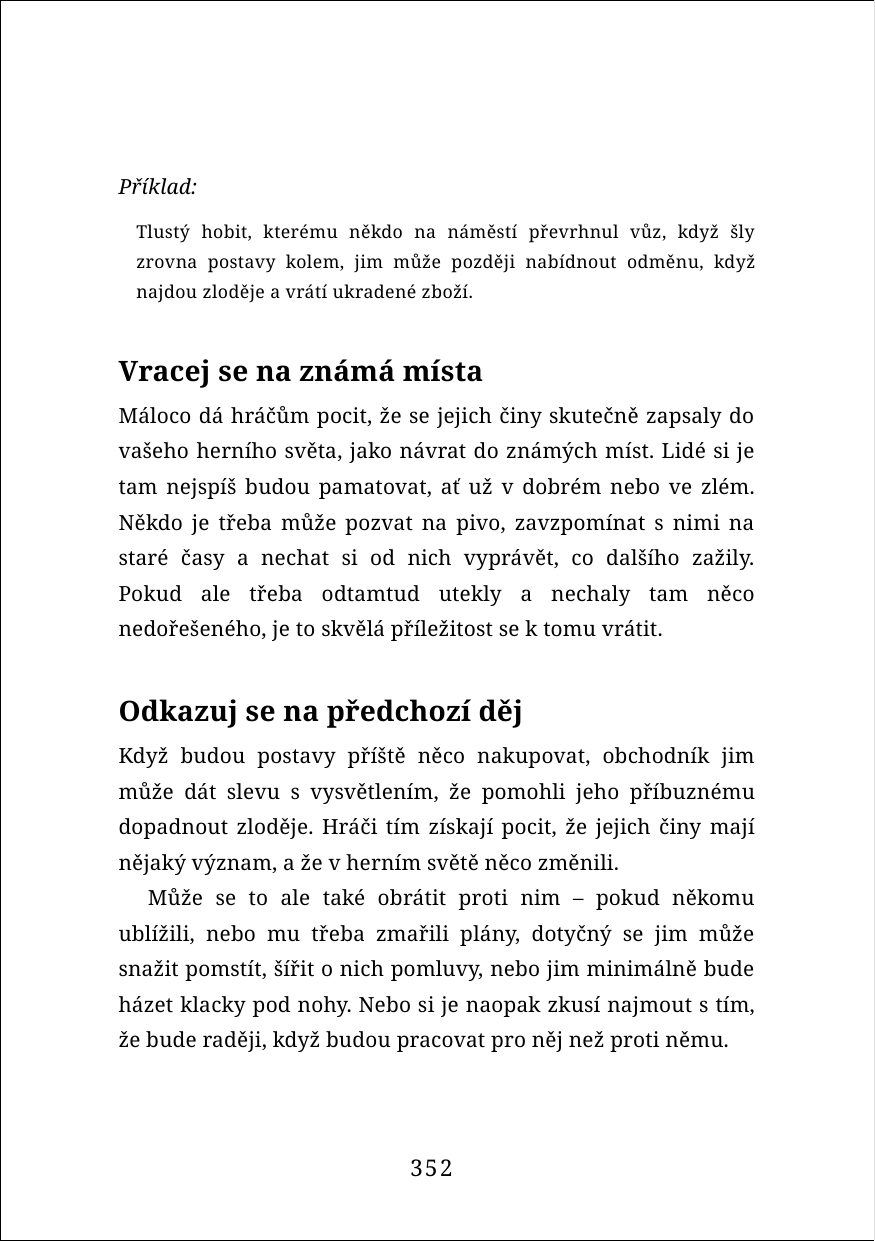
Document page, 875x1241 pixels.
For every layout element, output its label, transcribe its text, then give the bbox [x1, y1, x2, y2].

subtitle Vracej se na známá místa [118, 351, 756, 389]
text Tlustý hobit, kterému někdo na náměstí převrhnul vůz, když šly zrovna postavy kolem, jim může později nabídnout odměnu, když najdou zloděje a vrátí ukradené zboží. [136, 219, 756, 304]
text Příklad: [118, 172, 756, 200]
text Když budou postavy příště něco nakupovat, obchodník jim může dát slevu s vysvětlením, že pomohli jeho příbuznému dopadnout zloděje. Hráči tím získají pocit, že jejich činy mají nějaký význam, a že v herním světě něco změnili. Může se to ale také obrátit proti nim – pokud někomu ublížili, nebo mu třeba zmařili plány, dotyčný se jim může snažit pomstít, šířit o nich pomluvy, nebo jim minimálně bude házet klacky pod nohy. Nebo si je naopak zkusí najmout s tím, že bude raději, když budou pracovat pro něj než proti němu. [118, 741, 756, 1054]
text Máloco dá hráčům pocit, že se jejich činy skutečně zapsaly do vašeho herního světa, jako návrat do známých míst. Lidé si je tam nejspíš budou pamatovat, ať už v dobrém nebo ve zlém. Někdo je třeba může pozvat na pivo, zavzpomínat s nimi na staré časy a nechat si od nich vyprávět, co dalšího zažily. Pokud ale třeba odtamtud utekly a nechaly tam něco nedořešeného, je to skvělá příležitost se k tomu vrátit. [118, 401, 756, 643]
subtitle Odkazuj se na předchozí děj [118, 691, 756, 729]
